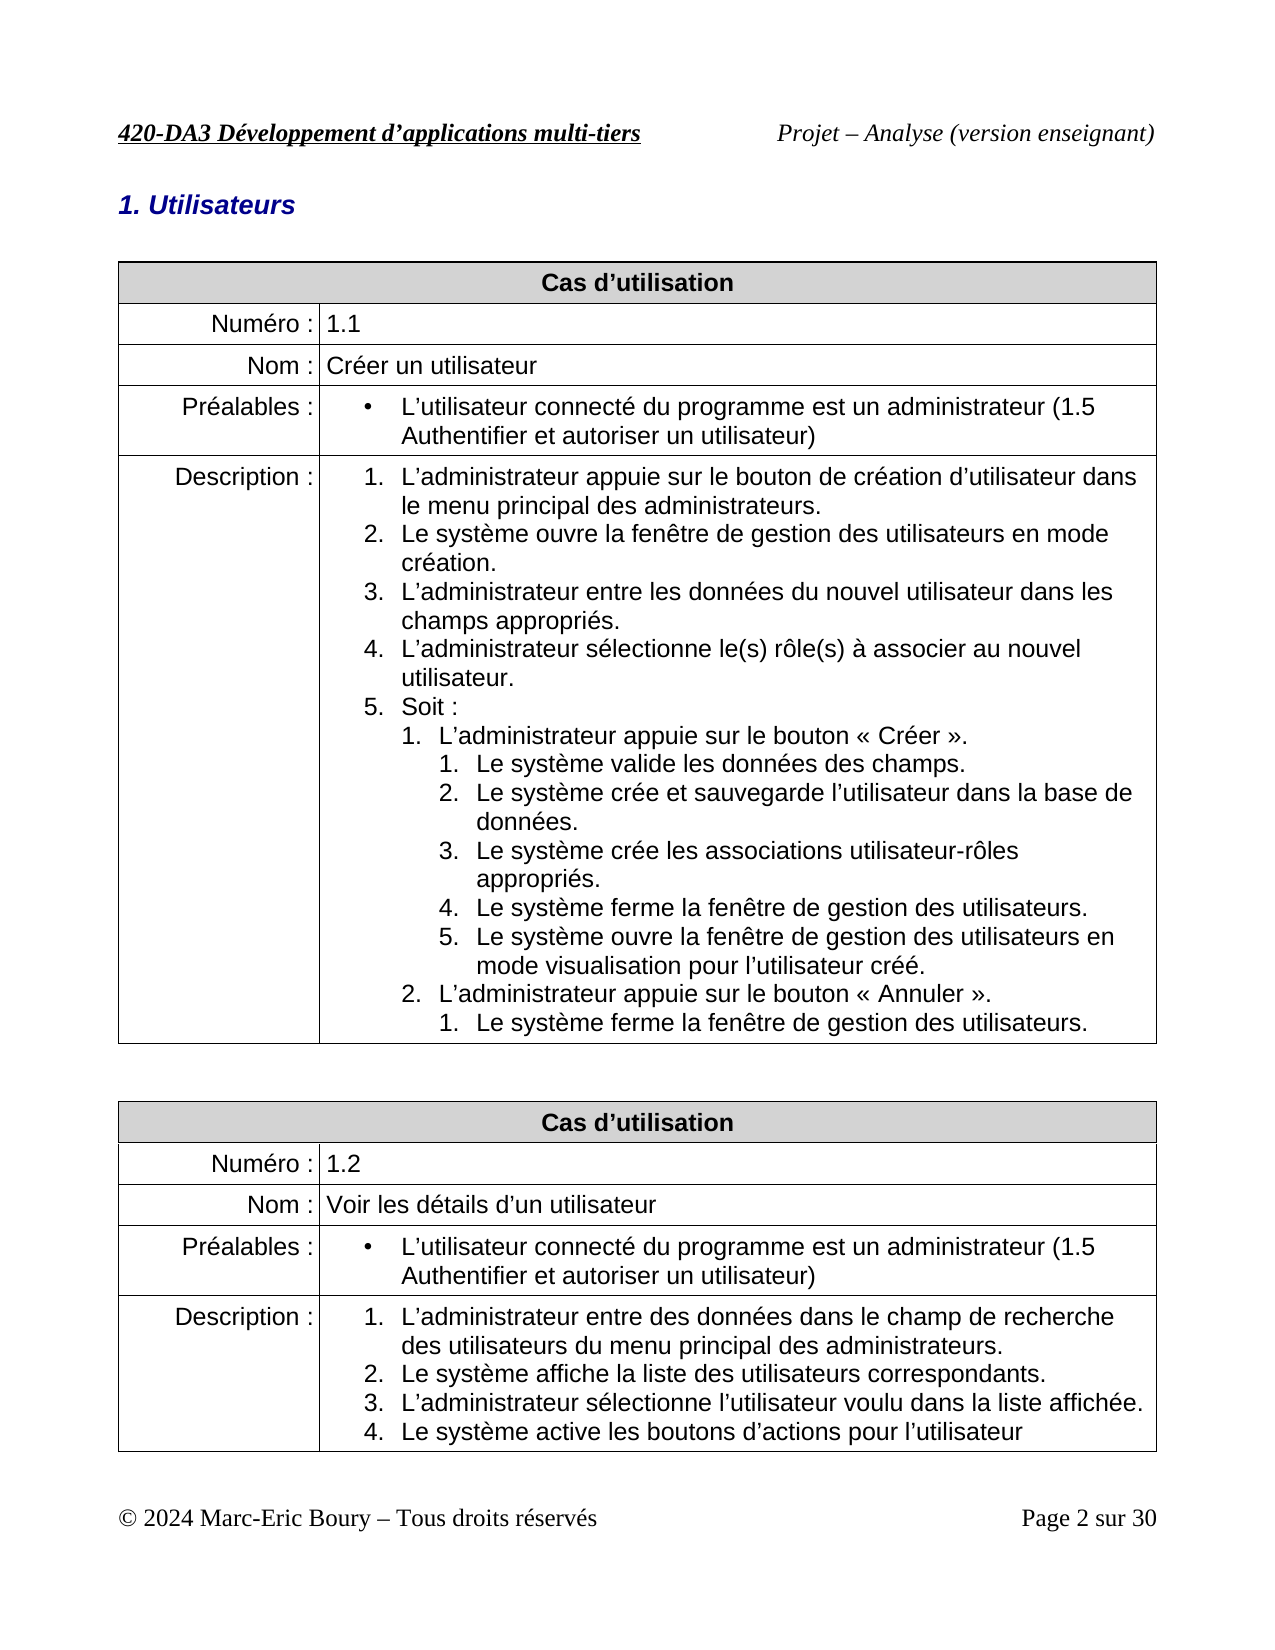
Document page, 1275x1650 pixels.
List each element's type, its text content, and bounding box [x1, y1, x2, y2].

subtitle 1. Utilisateurs [118, 189, 1157, 220]
table_cell Préalables : [119, 386, 319, 455]
table_cell Nom : [119, 345, 319, 385]
table_cell 1.2 [320, 1144, 1156, 1184]
table_cell L’utilisateur connecté du programme est un administrateur (1.5 Authentifier et autoriser un utilisateur) [320, 386, 1156, 455]
table_cell Description : [119, 1296, 319, 1451]
table_cell Créer un utilisateur [320, 345, 1156, 385]
table_cell Description : [119, 456, 319, 1043]
table_cell Voir les détails d’un utilisateur [320, 1185, 1156, 1225]
table_header Cas d’utilisation [119, 1102, 1156, 1142]
table_cell L’administrateur appuie sur le bouton de création d’utilisateur dans le menu principal des administrateurs. Le système ouvre la fenêtre de gestion des utilisateurs en mode création. L’administrateur entre les données du nouvel utilisateur dans les champs appropriés. L’administrateur sélectionne le(s) rôle(s) à associer au nouvel utilisateur. Soit : L’administrateur appuie sur le bouton « Créer ». Le système valide les données des champs. Le système crée et sauvegarde l’utilisateur dans la base de données. Le système crée les associations utilisateur-rôles appropriés. Le système ferme la fenêtre de gestion des utilisateurs. Le système ouvre la fenêtre de gestion des utilisateurs en mode visualisation pour l’utilisateur créé. L’administrateur appuie sur le bouton « Annuler ». Le système ferme la fenêtre de gestion des utilisateurs. [320, 456, 1156, 1043]
table_cell Numéro : [119, 1144, 319, 1184]
table_cell Nom : [119, 1185, 319, 1225]
table_cell L’administrateur entre des données dans le champ de recherche des utilisateurs du menu principal des administrateurs. Le système affiche la liste des utilisateurs correspondants. L’administrateur sélectionne l’utilisateur voulu dans la liste affichée. Le système active les boutons d’actions pour l’utilisateur [320, 1296, 1156, 1451]
table_cell Numéro : [119, 304, 319, 344]
table_header Cas d’utilisation [119, 263, 1156, 303]
table_cell L’utilisateur connecté du programme est un administrateur (1.5 Authentifier et autoriser un utilisateur) [320, 1226, 1156, 1295]
table_cell Préalables : [119, 1226, 319, 1295]
table_cell 1.1 [320, 304, 1156, 344]
